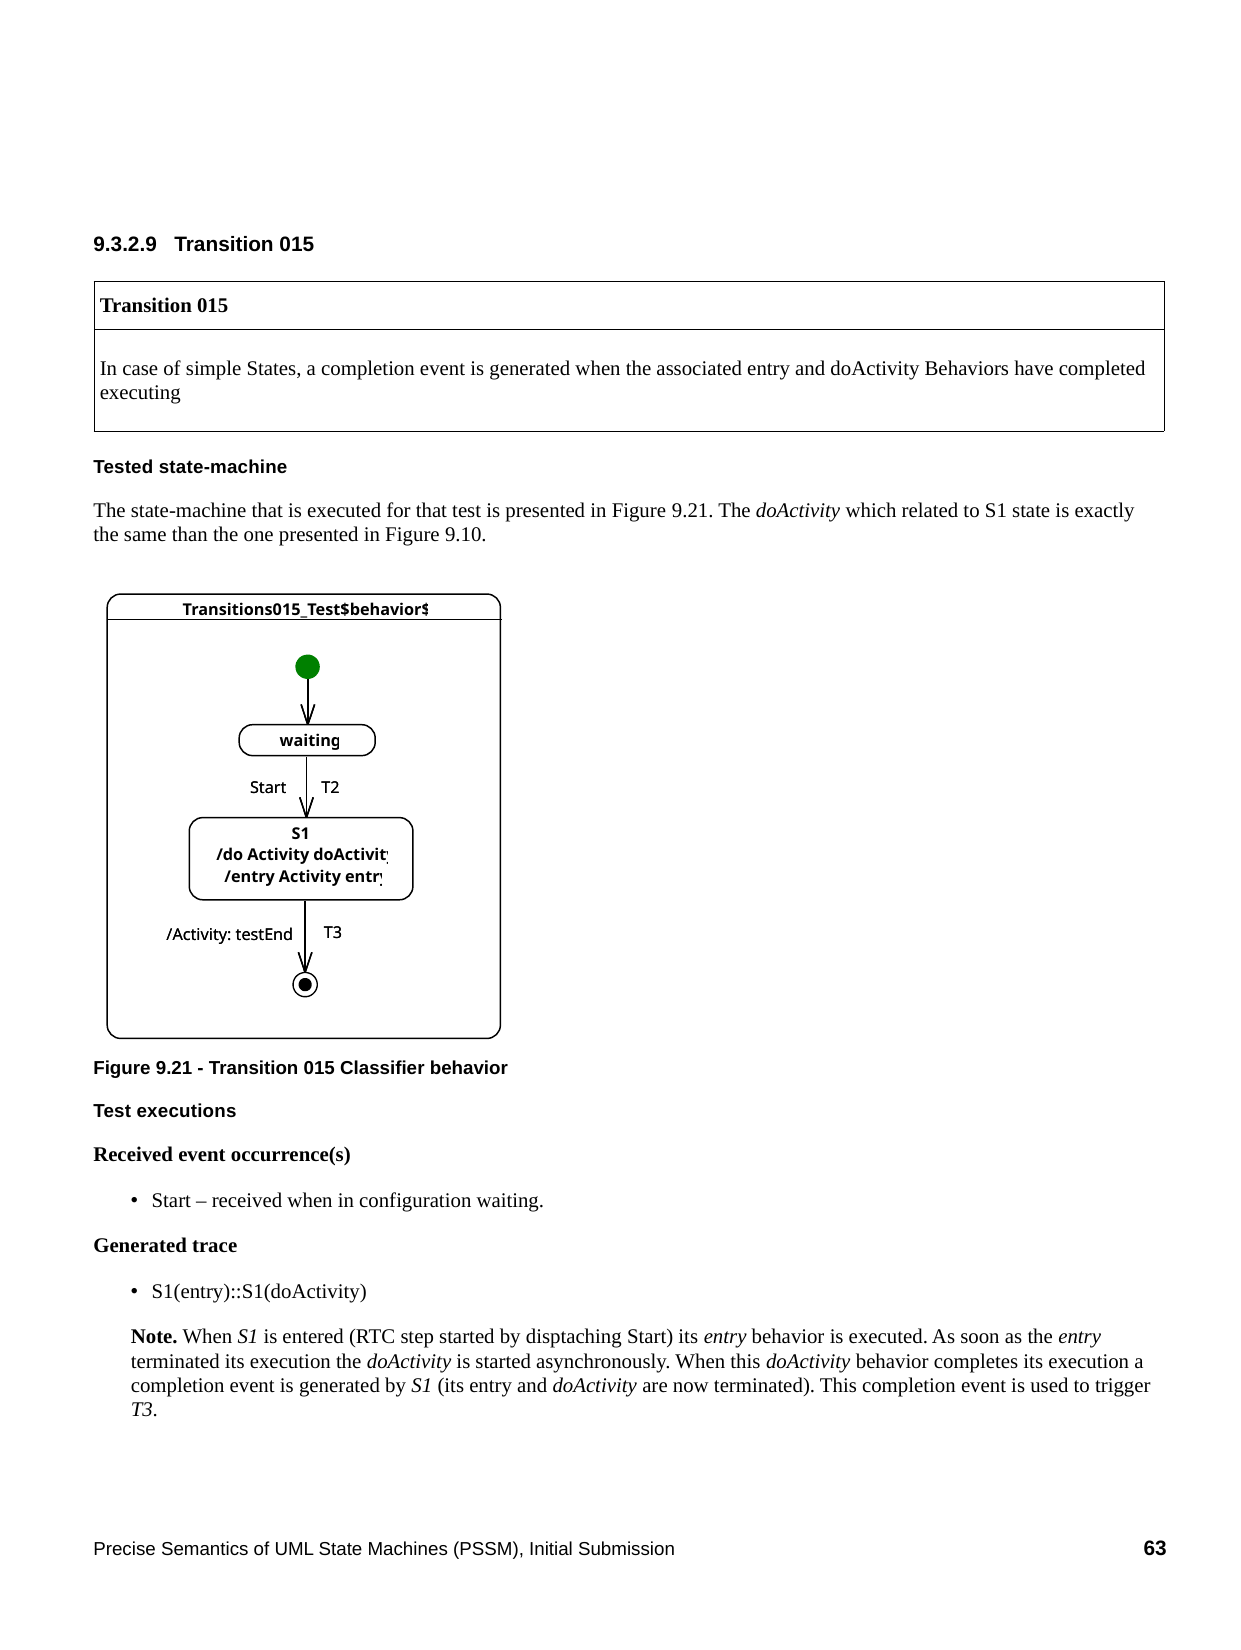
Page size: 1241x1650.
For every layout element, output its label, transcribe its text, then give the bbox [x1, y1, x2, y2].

subtitle Transition 015 [93, 231, 1164, 256]
list S1(entry)::S1(doActivity) [131, 1278, 1164, 1303]
list Start – received when in configuration waiting. [131, 1187, 1164, 1212]
subtitle Tested state-machine [93, 456, 1164, 477]
text Received event occurrence(s) [93, 1142, 1164, 1166]
text Generated trace [93, 1233, 1164, 1257]
text Figure 9.21 - Transition 015 Classifier behavior [93, 580, 516, 1079]
text The state-machine that is executed for that test is presented in Figure 9.21. The doActivity which related to S1 state is exactly the same than the one presented in Figure 9.10. [93, 498, 1164, 546]
table_header Transition 015 [95, 282, 1164, 329]
text Note. When S1 is entered (RTC step started by disptaching Start) its entry behavior is executed. As soon as the entry terminated its execution the doActivity is started asynchronously. When this doActivity behavior completes its execution a completion event is generated by S1 (its entry and doActivity are now terminated). This completion event is used to trigger T3. [131, 1324, 1164, 1421]
table_cell In case of simple States, a completion event is generated when the associated entry and doActivity Behaviors have completed executing [95, 330, 1164, 431]
subtitle Test executions [93, 567, 1164, 1121]
